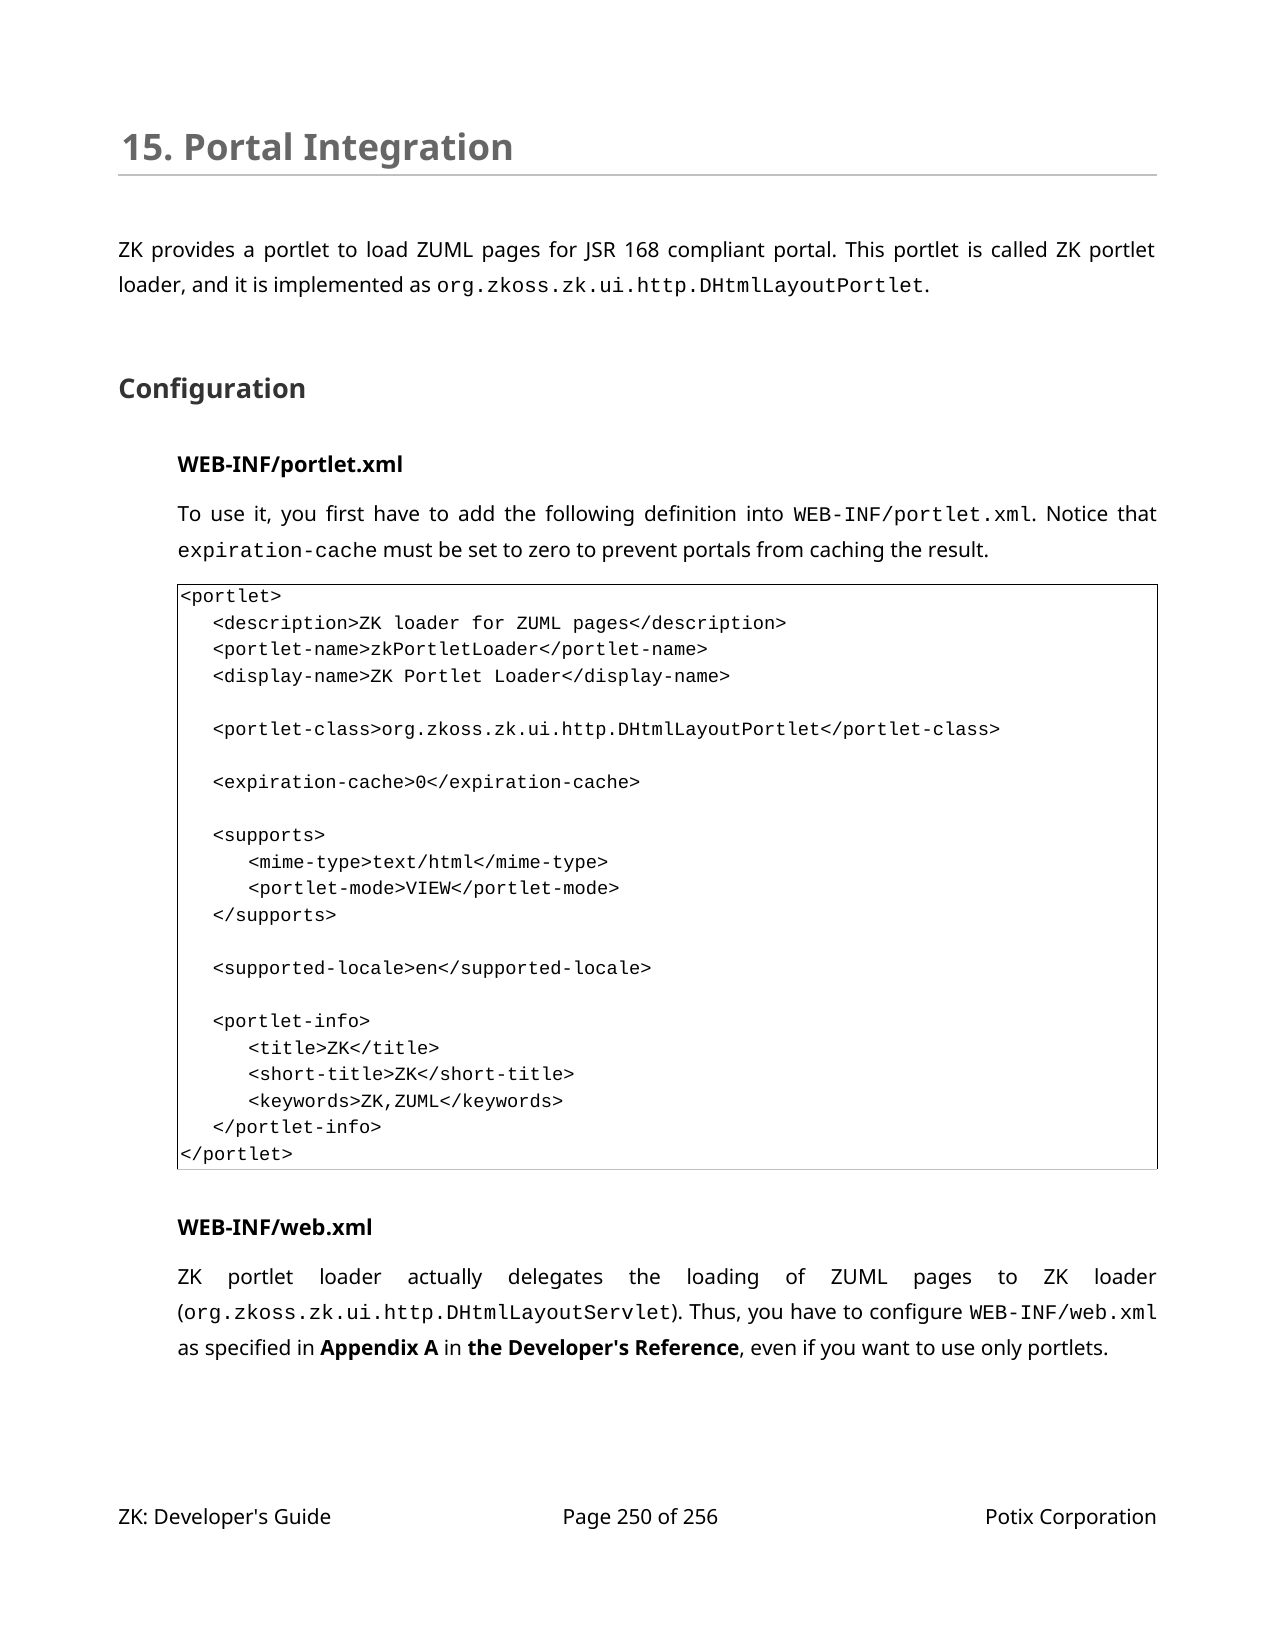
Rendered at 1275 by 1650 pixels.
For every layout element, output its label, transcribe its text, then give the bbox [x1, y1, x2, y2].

subtitle WEB-INF/portlet.xml [177, 449, 1157, 479]
subtitle 15. Portal Integration [118, 118, 1157, 174]
text ZK portlet loader actually delegates the loading of ZUML pages to ZK loader (org.zkoss.zk.ui.http.DHtmlLayoutServlet). Thus, you have to configure WEB-INF/web.xml as specified in Appendix A in the Developer's Reference, even if you want to use only portlets. [177, 1262, 1157, 1361]
subtitle Configuration [118, 369, 1157, 406]
subtitle WEB-INF/web.xml [177, 1212, 1157, 1242]
text <portlet> <description>ZK loader for ZUML pages</description> <portlet-name>zkPortletLoader</portlet-name> <display-name>ZK Portlet Loader</display-name> <portlet-class>org.zkoss.zk.ui.http.DHtmlLayoutPortlet</portlet-class> <expiration-cache>0</expiration-cache> <supports> <mime-type>text/html</mime-type> <portlet-mode>VIEW</portlet-mode> </supports> <supported-locale>en</supported-locale> <portlet-info> <title>ZK</title> <short-title>ZK</short-title> <keywords>ZK,ZUML</keywords> </portlet-info> </portlet> [178, 585, 1157, 1169]
text ZK provides a portlet to load ZUML pages for JSR 168 compliant portal. This portlet is called ZK portlet loader, and it is implemented as org.zkoss.zk.ui.http.DHtmlLayoutPortlet. [118, 235, 1157, 299]
text To use it, you first have to add the following definition into WEB-INF/portlet.xml. Notice that expiration-cache must be set to zero to prevent portals from caching the result. [177, 499, 1157, 563]
